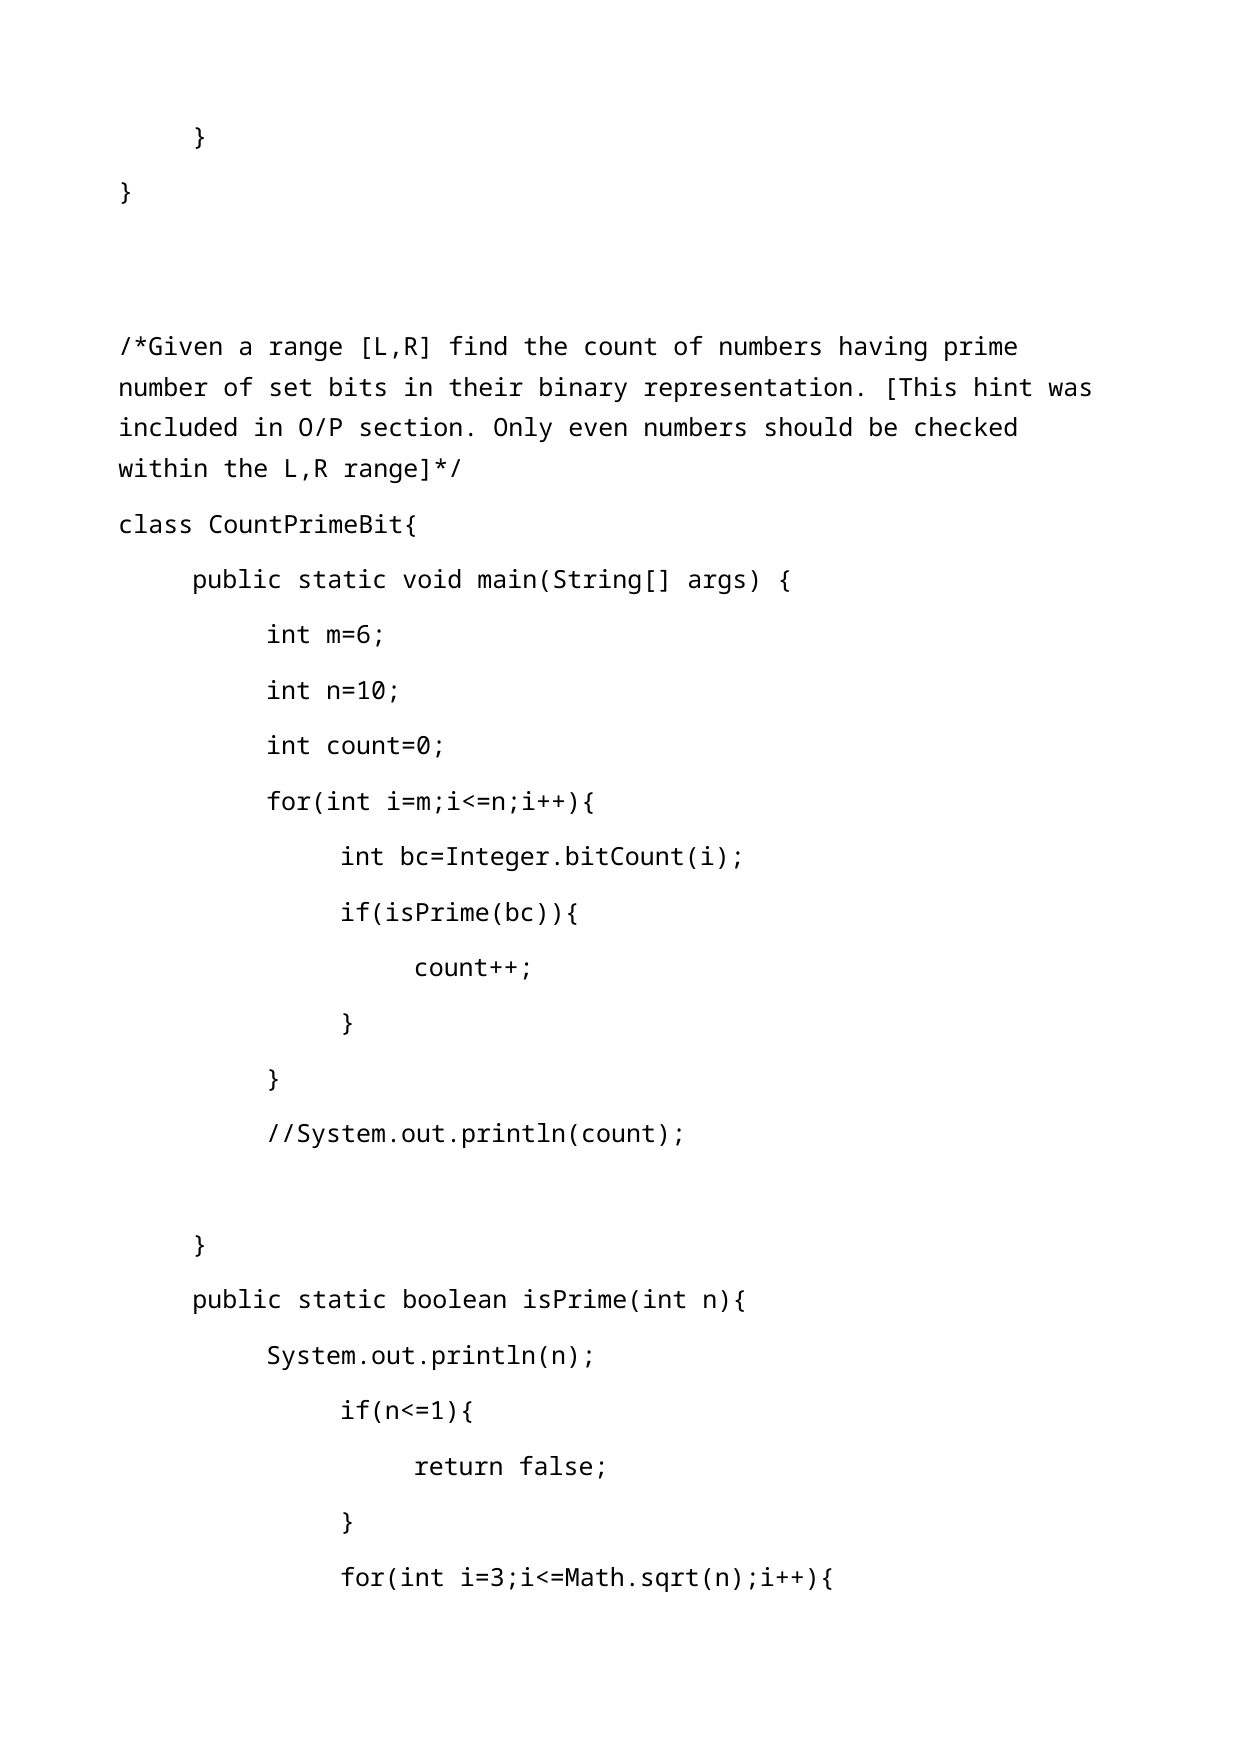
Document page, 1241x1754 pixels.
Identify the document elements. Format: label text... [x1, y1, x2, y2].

text public static boolean isPrime(int n){ [118, 1282, 1122, 1316]
text //System.out.println(count); [118, 1116, 1122, 1150]
text } [118, 173, 1122, 208]
text for(int i=m;i<=n;i++){ [118, 783, 1122, 817]
text } [118, 1227, 1122, 1261]
text int bc=Integer.bitCount(i); [118, 839, 1122, 873]
text int m=6; [118, 617, 1122, 651]
text } [118, 118, 1122, 152]
text } [118, 1060, 1122, 1094]
text if(n<=1){ [118, 1393, 1122, 1427]
text if(isPrime(bc)){ [118, 894, 1122, 928]
text int count=0; [118, 728, 1122, 762]
text public static void main(String[] args) { [118, 562, 1122, 596]
text return false; [118, 1448, 1122, 1482]
text } [118, 1005, 1122, 1039]
text for(int i=3;i<=Math.sqrt(n);i++){ [118, 1559, 1122, 1593]
text } [118, 1504, 1122, 1538]
text count++; [118, 949, 1122, 984]
text int n=10; [118, 672, 1122, 707]
text System.out.println(n); [118, 1337, 1122, 1372]
text class CountPrimeBit{ [118, 506, 1122, 540]
text /*Given a range [L,R] find the count of numbers having prime number of set bits in their binary representation. [This hint was included in O/P section. Only even numbers should be checked within the L,R range]*/ [118, 328, 1122, 485]
